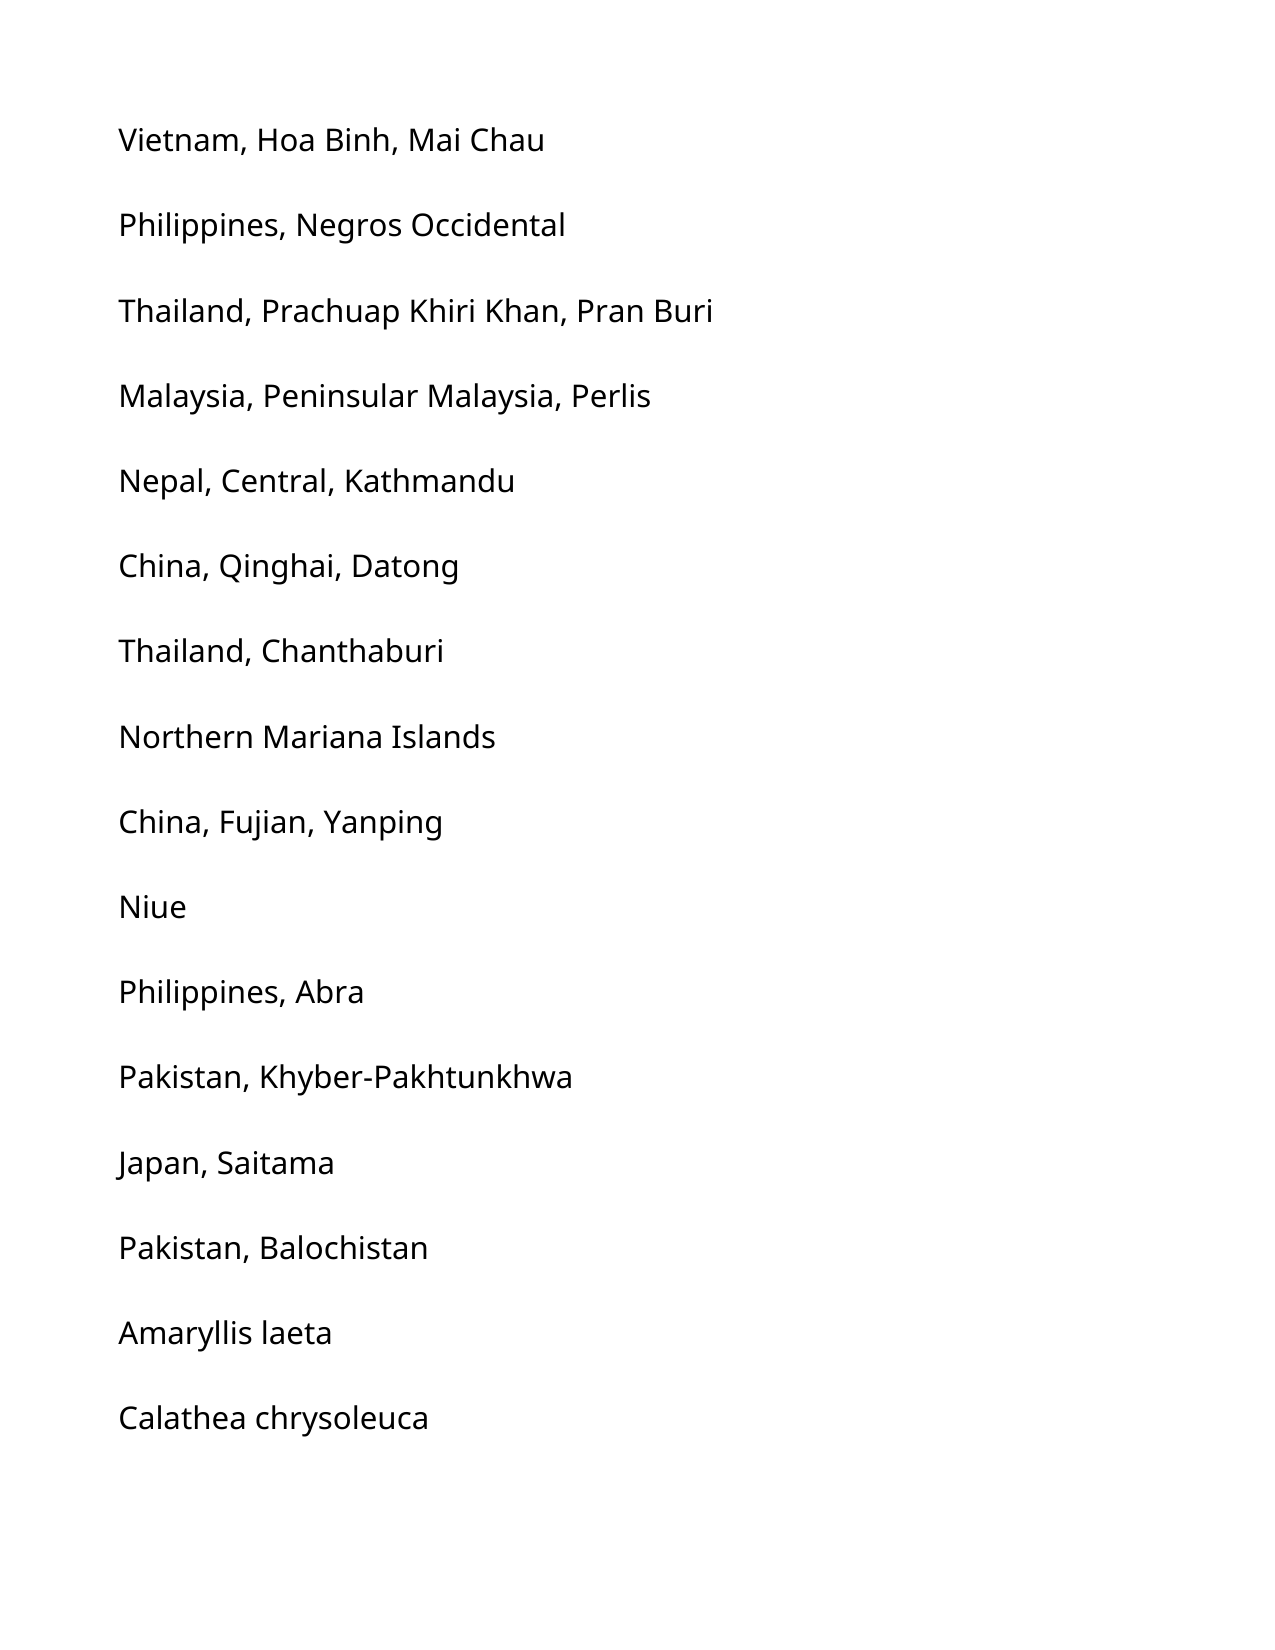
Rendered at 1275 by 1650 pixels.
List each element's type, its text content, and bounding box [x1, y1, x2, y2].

text Nepal, Central, Kathmandu [118, 459, 1157, 544]
text Northern Mariana Islands [118, 714, 1157, 800]
text Thailand, Chanthaburi [118, 629, 1157, 714]
text Philippines, Abra [118, 970, 1157, 1055]
text Niue [118, 885, 1157, 970]
text Calathea chrysoleuca [118, 1396, 1157, 1481]
text Philippines, Negros Occidental [118, 203, 1157, 288]
text Malaysia, Peninsular Malaysia, Perlis [118, 374, 1157, 459]
text China, Fujian, Yanping [118, 800, 1157, 885]
text Amaryllis laeta [118, 1311, 1157, 1396]
text Pakistan, Balochistan [118, 1226, 1157, 1311]
text Japan, Saitama [118, 1141, 1157, 1226]
text Vietnam, Hoa Binh, Mai Chau [118, 118, 1157, 203]
text China, Qinghai, Datong [118, 544, 1157, 629]
text Pakistan, Khyber-Pakhtunkhwa [118, 1055, 1157, 1141]
text Thailand, Prachuap Khiri Khan, Pran Buri [118, 288, 1157, 374]
